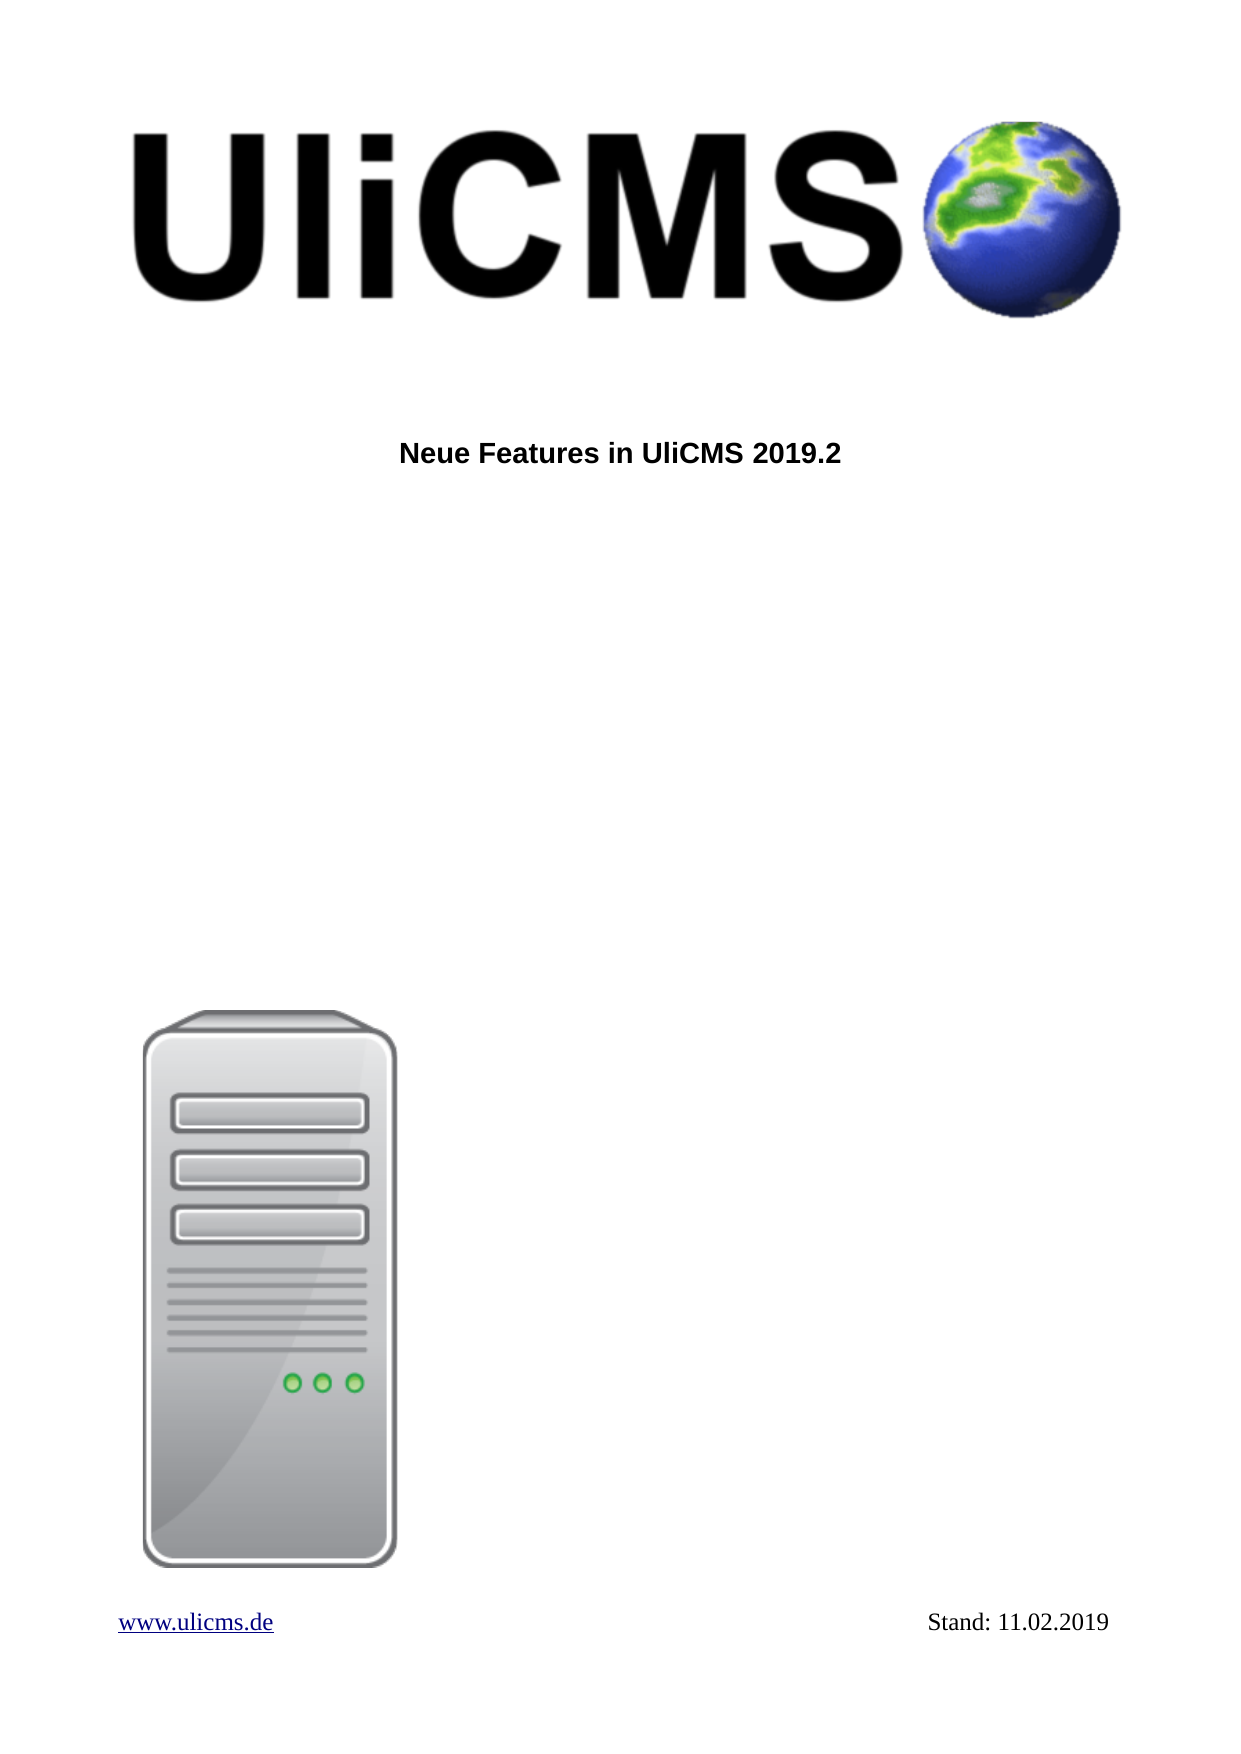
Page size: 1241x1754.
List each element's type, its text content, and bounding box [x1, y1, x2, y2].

picture [142, 1010, 398, 1568]
subtitle Neue Features in UliCMS 2019.2 [118, 436, 1122, 470]
picture [118, 118, 1123, 326]
